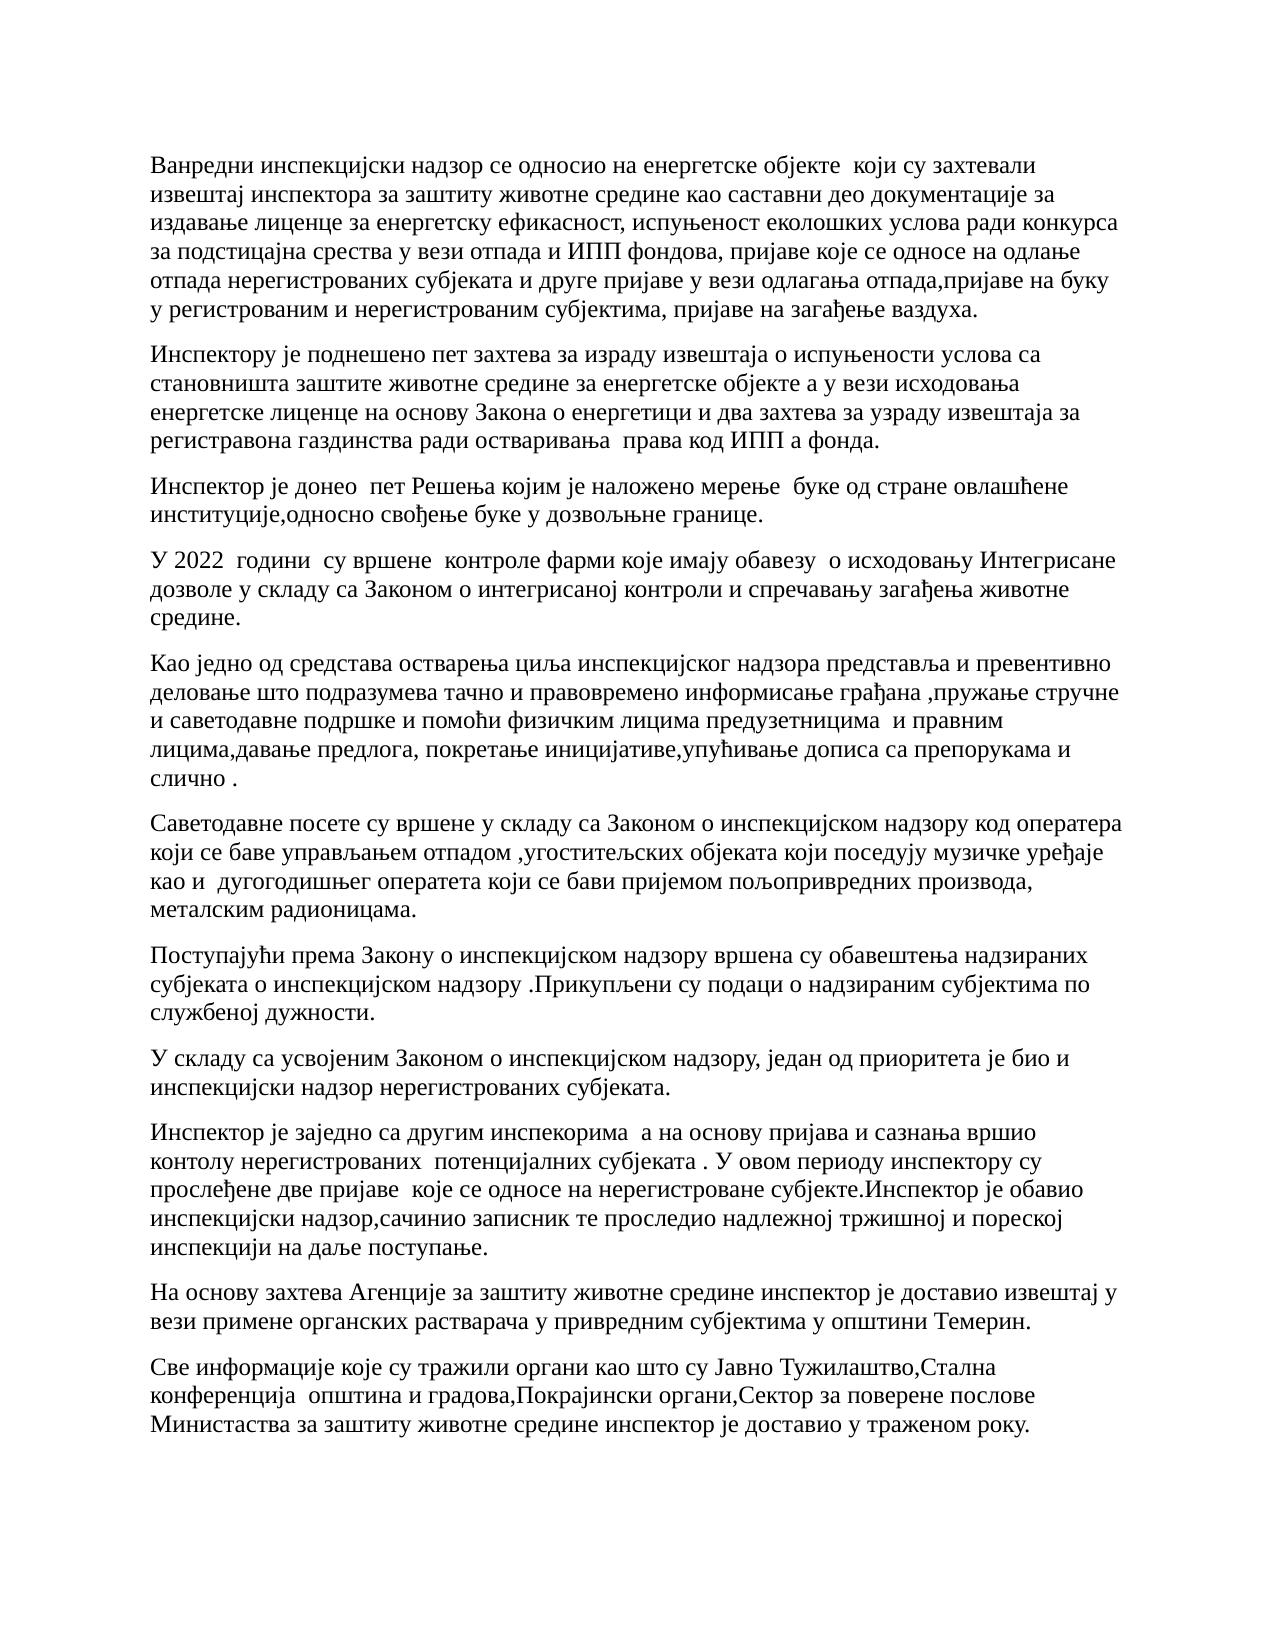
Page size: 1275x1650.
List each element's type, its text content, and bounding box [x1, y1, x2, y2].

text Инспектор је донео пет Решења којим је наложено мерење буке од стране овлашћене институције,односно свођење буке у дозвољњне границе. [150, 471, 1125, 528]
text У складу са усвојеним Законом о инспекцијском надзору, један од приоритета је био и инспекцијски надзор нерегистрованих субјеката. [150, 1043, 1125, 1100]
text На основу захтева Агенције за заштиту животне средине инспектор је доставио извештај у вези примене органских растварача у привредним субјектима у општини Темерин. [150, 1277, 1125, 1335]
text Ванредни инспекцијски надзор се односио на енергетске објекте који су захтевали извештај инспектора за заштиту животне средине као саставни део документације за издавање лиценце за енергетску ефикасност, испуњеност еколошких услова ради конкурса за подстицајна срества у вези отпада и ИПП фондова, пријаве које се односе на одлање отпада нерегистрованих субјеката и друге пријаве у вези одлагања отпада,пријаве на буку у регистрованим и нерегистрованим субјектима, пријаве на загађење ваздуха. [150, 150, 1125, 322]
text Поступајући према Закону о инспекцијском надзору вршена су обавештења надзираних субјеката о инспекцијском надзору .Прикупљени су подаци о надзираним субјектима по службеној дужности. [150, 940, 1125, 1026]
text У 2022 години су вршене контроле фарми које имају обавезу о исходовању Интегрисане дозволе у складу са Законом о интегрисаној контроли и спречавању загађења животне средине. [150, 545, 1125, 631]
text Све информације које су тражили органи као што су Јавно Тужилаштво,Стална конференција општина и градова,Покрајински органи,Сектор за поверене послове Министаства за заштиту животне средине инспектор је доставио у траженом року. [150, 1352, 1125, 1438]
text Инспектору је поднешено пет захтева за израду извештаја о испуњености услова са становништа заштите животне средине за енергетске објекте а у вези исходовања енергетске лиценце на основу Закона о енергетици и два захтева за узраду извештаја за регистравона газдинства ради остваривања права код ИПП а фонда. [150, 339, 1125, 454]
text Као једно од средстава остварења циља инспекцијског надзора представља и превентивно деловање што подразумева тачно и правовремено информисање грађана ,пружање стручне и саветодавне подршке и помоћи физичким лицима предузетницима и правним лицима,давање предлога, покретање иницијативе,упућивање дописа са препорукама и слично . [150, 648, 1125, 792]
text Саветодавне посете су вршене у складу са Законом о инспекцијском надзору код оператера који се баве управљањем отпадом ,угоститељских објеката који поседују музичке уређаје као и дугогодишњег оператета који се бави пријемом пољопривредних производа, металским радионицама. [150, 808, 1125, 923]
text Инспектор је заједно са другим инспекорима а на основу пријава и сазнања вршио контолу нерегистрованих потенцијалних субјеката . У овом периоду инспектору су прослеђене две пријаве које се односе на нерегистроване субјекте.Инспектор је обавио инспекцијски надзор,сачинио записник те проследио надлежној тржишној и пореској инспекцији на даље поступање. [150, 1117, 1125, 1261]
